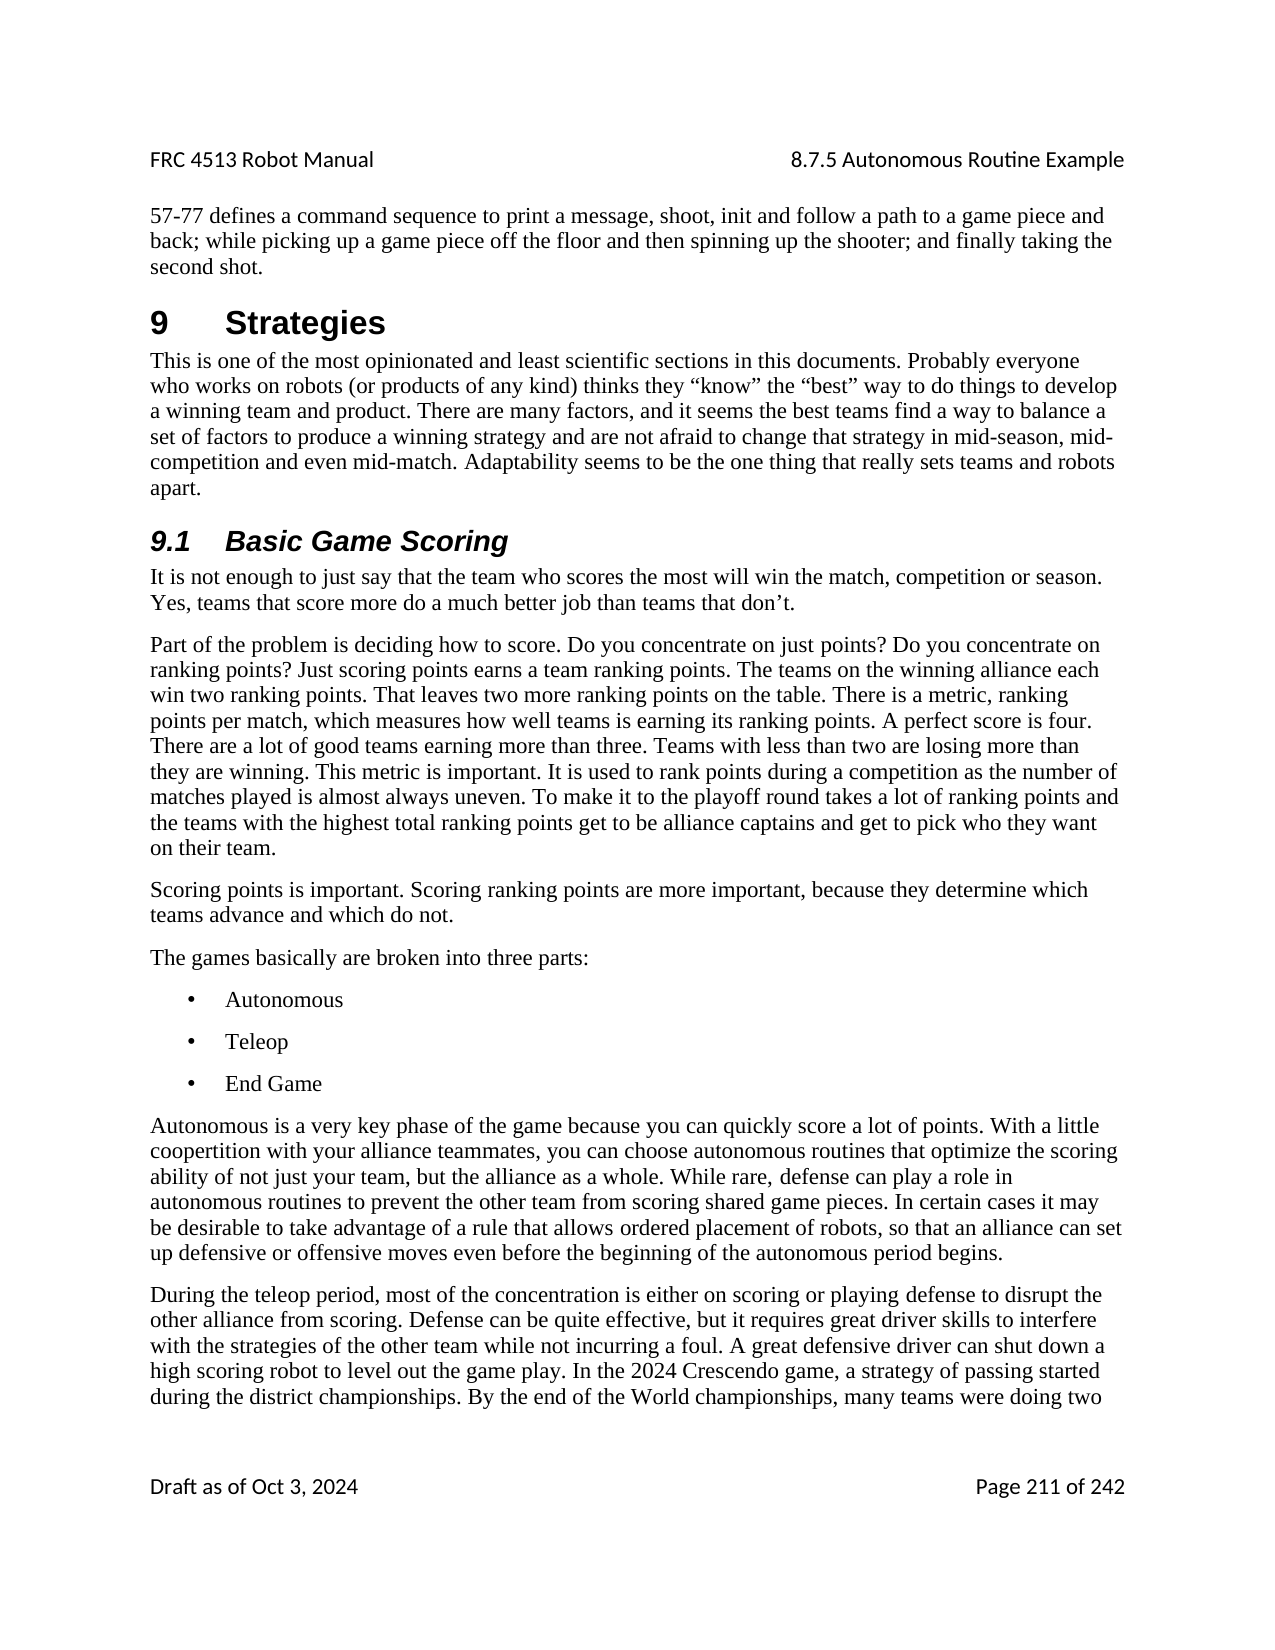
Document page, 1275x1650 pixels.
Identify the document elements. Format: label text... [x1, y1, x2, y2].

list End Game [187, 1071, 1125, 1096]
text It is not enough to just say that the team who scores the most will win the match, competition or season. Yes, teams that score more do a much better job than teams that don’t. [150, 564, 1125, 615]
text Scoring points is important. Scoring ranking points are more important, because they determine which teams advance and which do not. [150, 877, 1125, 928]
text Part of the problem is deciding how to score. Do you concentrate on just points? Do you concentrate on ranking points? Just scoring points earns a team ranking points. The teams on the winning alliance each win two ranking points. That leaves two more ranking points on the table. There is a metric, ranking points per match, which measures how well teams is earning its ranking points. A perfect score is four. There are a lot of good teams earning more than three. Teams with less than two are losing more than they are winning. This metric is important. It is used to rank points during a competition as the number of matches played is almost always uneven. To make it to the playoff round takes a lot of ranking points and the teams with the highest total ranking points get to be alliance captains and get to pick who they want on their team. [150, 632, 1125, 860]
text 57-77 defines a command sequence to print a message, shoot, init and follow a path to a game piece and back; while picking up a game piece off the floor and then spinning up the shooter; and finally taking the second shot. [150, 203, 1125, 279]
subtitle Strategies [150, 304, 1125, 341]
text Autonomous is a very key phase of the game because you can quickly score a lot of points. With a little coopertition with your alliance teammates, you can choose autonomous routines that optimize the scoring ability of not just your team, but the alliance as a whole. While rare, defense can play a role in autonomous routines to prevent the other team from scoring shared game pieces. In certain cases it may be desirable to take advantage of a rule that allows ordered placement of robots, so that an alliance can set up defensive or offensive moves even before the beginning of the autonomous period begins. [150, 1113, 1125, 1265]
list Autonomous [187, 987, 1125, 1012]
subtitle Basic Game Scoring [150, 525, 1125, 558]
text During the teleop period, most of the concentration is either on scoring or playing defense to disrupt the other alliance from scoring. Defense can be quite effective, but it requires great driver skills to interfere with the strategies of the other team while not incurring a foul. A great defensive driver can shut down a high scoring robot to level out the game play. In the 2024 Crescendo game, a strategy of passing started during the district championships. By the end of the World championships, many teams were doing two [150, 1282, 1125, 1409]
text The games basically are broken into three parts: [150, 944, 1125, 970]
list Teleop [187, 1029, 1125, 1054]
text This is one of the most opinionated and least scientific sections in this documents. Probably everyone who works on robots (or products of any kind) thinks they “know” the “best” way to do things to develop a winning team and product. There are many factors, and it seems the best teams find a way to balance a set of factors to produce a winning strategy and are not afraid to change that strategy in mid-season, mid-competition and even mid-match. Adaptability seems to be the one thing that really sets teams and robots apart. [150, 348, 1125, 500]
